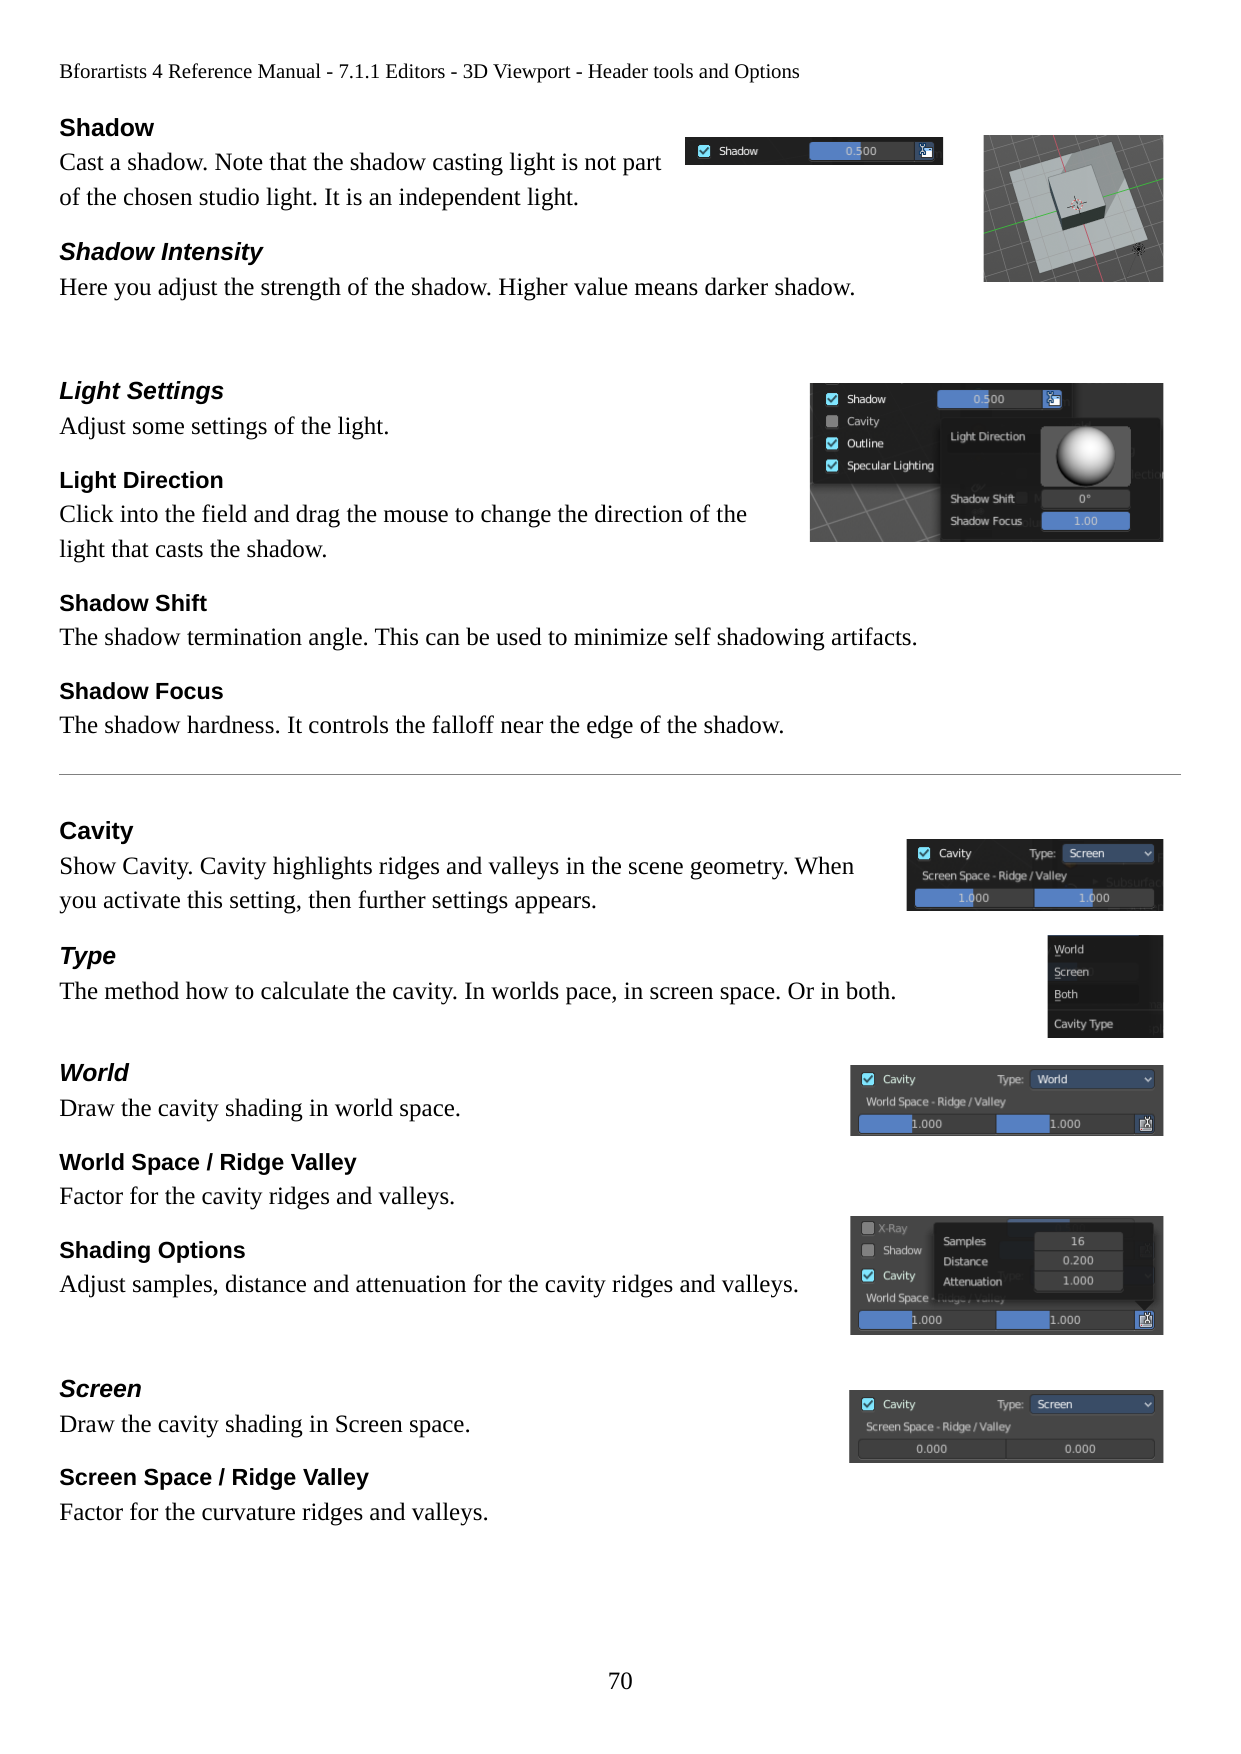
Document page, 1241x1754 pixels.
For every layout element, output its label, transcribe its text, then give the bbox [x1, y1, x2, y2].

subtitle [1164, 237, 1181, 266]
text Factor for the curvature ridges and valleys. [59, 1497, 1181, 1526]
text The shadow termination angle. This can be used to minimize self shadowing artifacts. [59, 622, 1181, 651]
text Show Cavity. Cavity highlights ridges and valleys in the scene geometry. When you activate this setting, then further settings appears. [59, 851, 1181, 914]
subtitle [1164, 1236, 1181, 1263]
subtitle Type [59, 941, 1047, 969]
picture [685, 137, 944, 165]
subtitle [1164, 466, 1181, 493]
subtitle Shadow Shift [59, 589, 1181, 616]
subtitle Light Settings [59, 376, 1181, 405]
picture [850, 1216, 1164, 1335]
text Here you adjust the strength of the shadow. Higher value means darker shadow. [59, 272, 1181, 301]
picture [809, 383, 1164, 542]
subtitle Shadow Intensity [59, 237, 983, 266]
subtitle World [59, 1058, 1181, 1087]
text Adjust samples, distance and attenuation for the cavity ridges and valleys. [59, 1269, 850, 1298]
subtitle World Space / Ridge Valley [59, 1148, 1181, 1175]
subtitle Shadow [59, 113, 1181, 141]
text The method how to calculate the cavity. In worlds pace, in screen space. Or in both. [59, 976, 1047, 1004]
text Draw the cavity shading in Screen space. [59, 1409, 849, 1437]
subtitle Shading Options [59, 1236, 850, 1263]
subtitle Light Direction [59, 466, 809, 493]
subtitle Screen Space / Ridge Valley [59, 1464, 1181, 1491]
text Adjust some settings of the light. [59, 411, 809, 440]
picture [1047, 935, 1164, 1038]
text Cast a shadow. Note that the shadow casting light is not part of the chosen studio light. It is an independent light. [59, 147, 983, 211]
subtitle Shadow Focus [59, 678, 1181, 704]
subtitle Screen [59, 1374, 1181, 1402]
text Factor for the cavity ridges and valleys. [59, 1181, 1181, 1210]
text Draw the cavity shading in world space. [59, 1093, 850, 1122]
subtitle [1164, 941, 1181, 969]
picture [850, 1065, 1164, 1136]
picture [849, 1390, 1164, 1463]
text The shadow hardness. It controls the falloff near the edge of the shadow. [59, 711, 1181, 739]
text Click into the field and drag the mouse to change the direction of the light that casts the shadow. [59, 499, 1181, 563]
subtitle Cavity [59, 816, 1181, 845]
picture [906, 839, 1164, 911]
picture [983, 135, 1164, 282]
